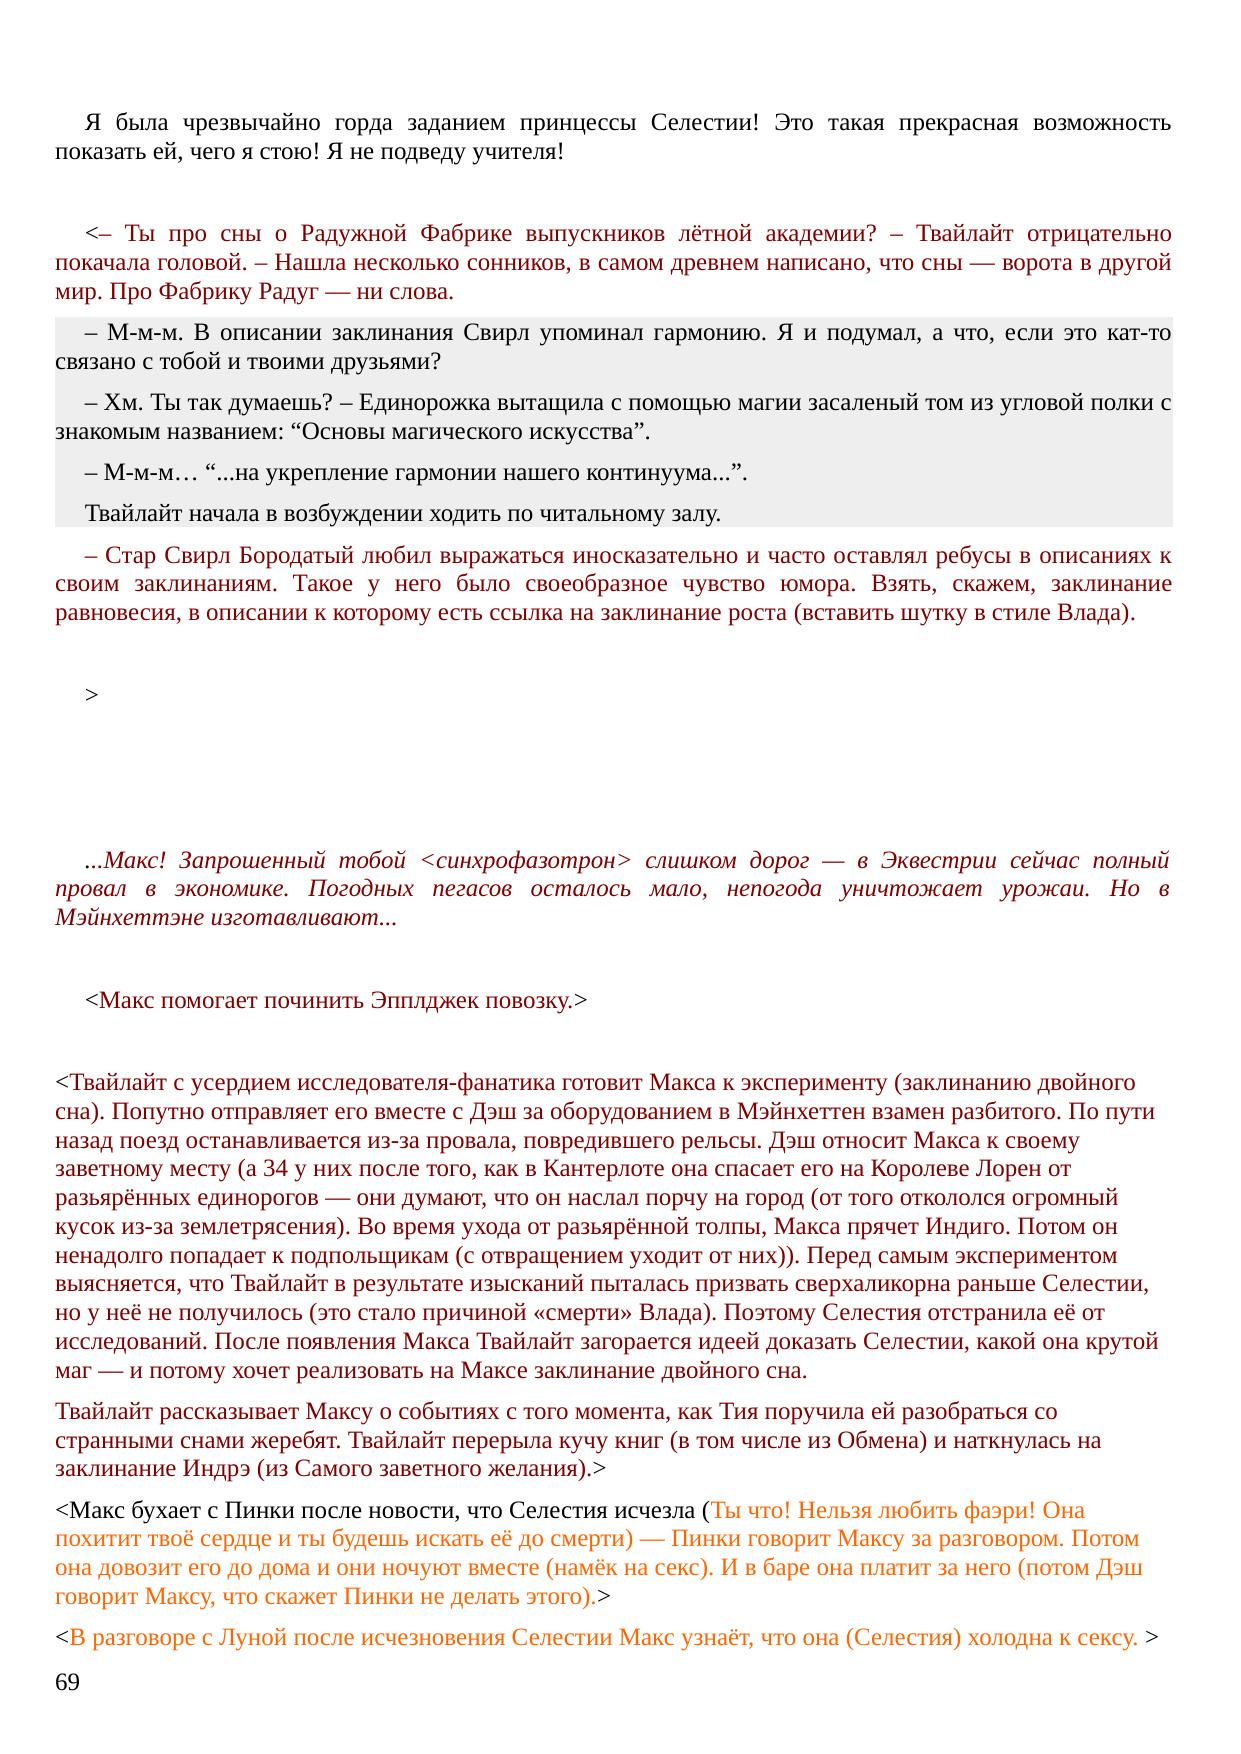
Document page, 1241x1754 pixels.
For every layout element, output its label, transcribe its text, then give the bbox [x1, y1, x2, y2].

text <Макс бухает с Пинки после новости, что Селестия исчезла (Ты что! Нельзя любить фаэри! Она похитит твоё сердце и ты будешь искать её до смерти) — Пинки говорит Максу за разговором. Потом она довозит его до дома и они ночуют вместе (намёк на секс). И в баре она платит за него (потом Дэш говорит Максу, что скажет Пинки не делать этого).> [55, 1495, 1173, 1610]
text Я была чрезвычайно горда заданием принцессы Селестии! Это такая прекрасная возможность показать ей, чего я стою! Я не подведу учителя! [55, 107, 1173, 165]
text Твайлайт начала в возбуждении ходить по читальному залу. [55, 498, 1173, 527]
text – М-м-м. В описании заклинания Свирл упоминал гармонию. Я и подумал, а что, если это кат-то связано с тобой и твоими друзьями? [55, 317, 1173, 375]
text ...Макс! Запрошенный тобой <синхрофазотрон> слишком дорог — в Эквестрии сейчас полный провал в экономике. Погодных пегасов осталось мало, непогода уничтожает урожаи. Но в Мэйнхеттэне изготавливают... [55, 845, 1173, 931]
text <Твайлайт с усердием исследователя-фанатика готовит Макса к эксперименту (заклинанию двойного сна). Попутно отправляет его вместе с Дэш за оборудованием в Мэйнхеттен взамен разбитого. По пути назад поезд останавливается из-за провала, повредившего рельсы. Дэш относит Макса к своему заветному месту (а 34 у них после того, как в Кантерлоте она спасает его на Королеве Лорен от разьярённых единорогов — они думают, что он наслал порчу на город (от того откололся огромный кусок из-за землетрясения). Во время ухода от разьярённой толпы, Макса прячет Индиго. Потом он ненадолго попадает к подпольщикам (с отвращением уходит от них)). Перед самым экспериментом выясняется, что Твайлайт в результате изысканий пыталась призвать сверхаликорна раньше Селестии, но у неё не получилось (это стало причиной «смерти» Влада). Поэтому Селестия отстранила её от исследований. После появления Макса Твайлайт загорается идеей доказать Селестии, какой она крутой маг — и потому хочет реализовать на Максе заклинание двойного сна. [55, 1067, 1173, 1383]
text <В разговоре с Луной после исчезновения Селестии Макс узнаёт, что она (Селестия) холодна к сексу. > [55, 1622, 1173, 1651]
text – Хм. Ты так думаешь? – Единорожка вытащила с помощью магии засаленый том из угловой полки с знакомым названием: “Основы магического искусства”. [55, 387, 1173, 445]
text <– Ты про сны о Радужной Фабрике выпускников лётной академии? – Твайлайт отрицательно покачала головой. – Нашла несколько сонников, в самом древнем написано, что сны — ворота в другой мир. Про Фабрику Радуг — ни слова. [55, 218, 1173, 305]
text – Стар Свирл Бородатый любил выражаться иносказательно и часто оставлял ребусы в описаниях к своим заклинаниям. Такое у него было своеобразное чувство юмора. Взять, скажем, заклинание равновесия, в описании к которому есть ссылка на заклинание роста (вставить шутку в стиле Влада). [55, 540, 1173, 626]
text Твайлайт рассказывает Максу о событиях с того момента, как Тия поручила ей разобраться со странными снами жеребят. Твайлайт перерыла кучу книг (в том числе из Обмена) и наткнулась на заклинание Индрэ (из Самого заветного желания).> [55, 1396, 1173, 1482]
text <Макс помогает починить Эпплджек повозку.> [55, 985, 1173, 1013]
text – М-м-м… “...на укрепление гармонии нашего континуума...”. [55, 457, 1173, 486]
text > [55, 680, 1173, 708]
